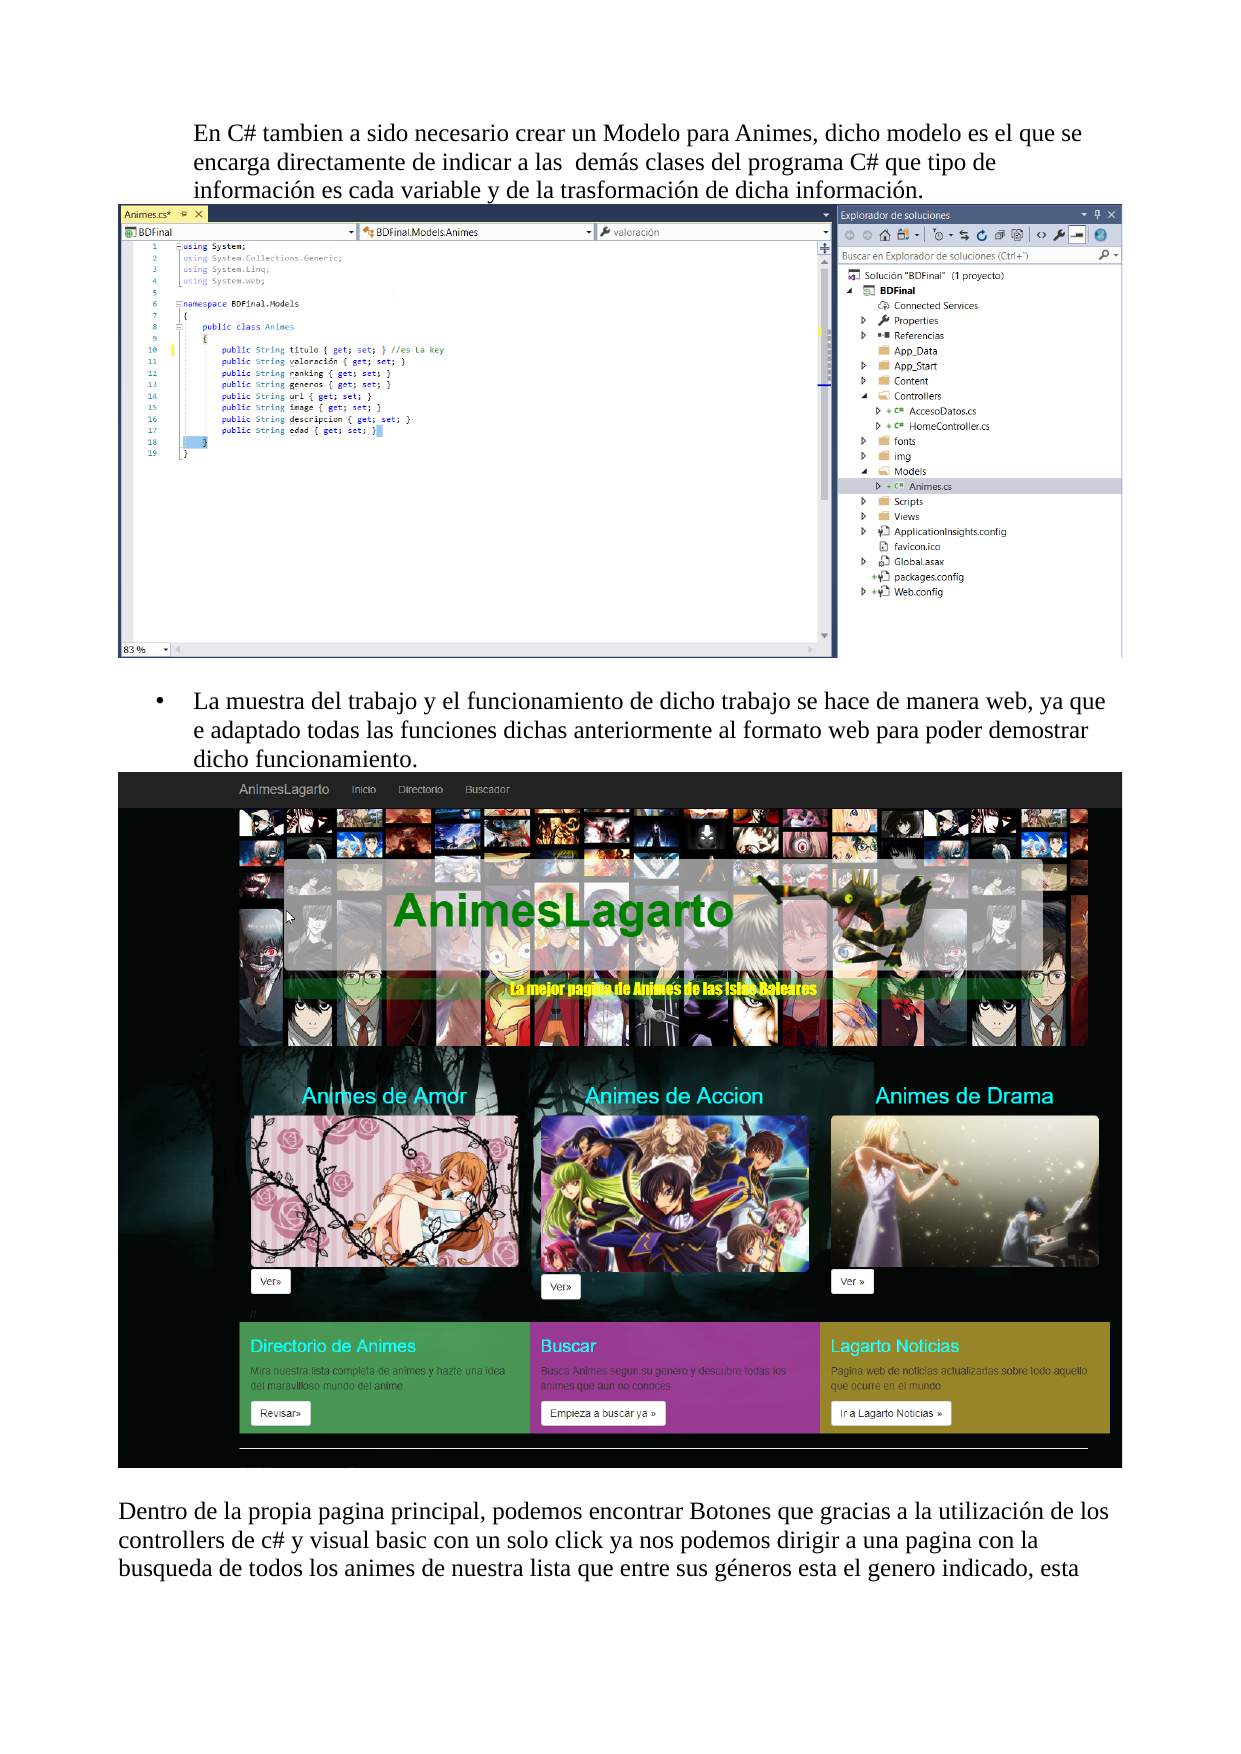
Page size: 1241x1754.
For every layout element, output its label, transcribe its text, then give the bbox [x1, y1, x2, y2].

list En C# tambien a sido necesario crear un Modelo para Animes, dicho modelo es el que se encarga directamente de indicar a las demás clases del programa C# que tipo de información es cada variable y de la trasformación de dicha información. [156, 118, 1122, 204]
list La muestra del trabajo y el funcionamiento de dicho trabajo se hace de manera web, ya que e adaptado todas las funciones dichas anteriormente al formato web para poder demostrar dicho funcionamiento. [156, 686, 1122, 772]
picture [118, 772, 1123, 1468]
picture [118, 204, 1123, 658]
text Dentro de la propia pagina principal, podemos encontrar Botones que gracias a la utilización de los controllers de c# y visual basic con un solo click ya nos podemos dirigir a una pagina con la busqueda de todos los animes de nuestra lista que entre sus géneros esta el genero indicado, esta [118, 1496, 1122, 1582]
